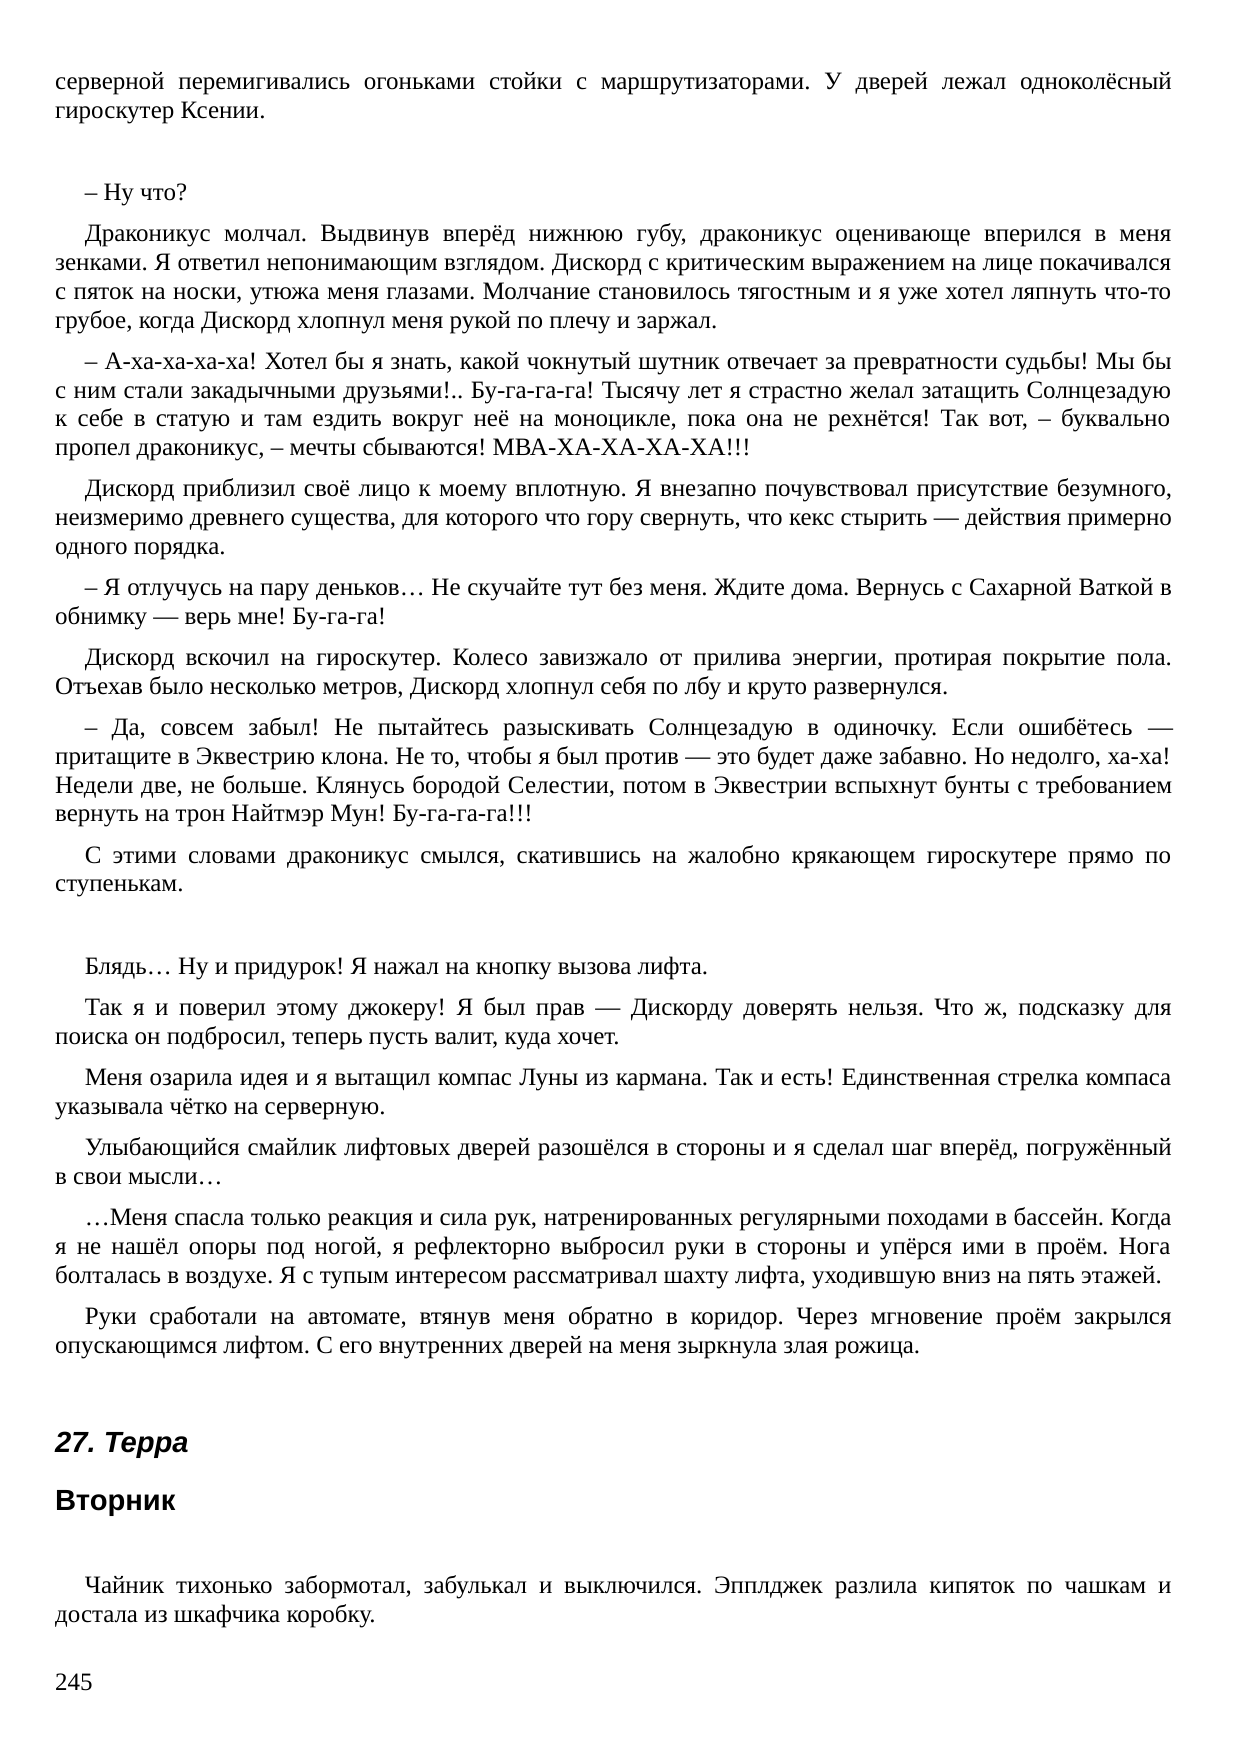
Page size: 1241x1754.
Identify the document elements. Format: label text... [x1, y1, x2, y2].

text Драконикус молчал. Выдвинув вперёд нижнюю губу, драконикус оценивающе вперился в меня зенками. Я ответил непонимающим взглядом. Дискорд с критическим выражением на лице покачивался с пяток на носки, утюжа меня глазами. Молчание становилось тягостным и я уже хотел ляпнуть что-то грубое, когда Дискорд хлопнул меня рукой по плечу и заржал. [55, 218, 1173, 333]
text Блядь… Ну и придурок! Я нажал на кнопку вызова лифта. [55, 951, 1173, 980]
text Меня озарила идея и я вытащил компас Луны из кармана. Так и есть! Единственная стрелка компаса указывала чётко на серверную. [55, 1062, 1173, 1120]
text Так я и поверил этому джокеру! Я был прав — Дискорду доверять нельзя. Что ж, подсказку для поиска он подбросил, теперь пусть валит, куда хочет. [55, 992, 1173, 1050]
subtitle 27. Терра [55, 1425, 1173, 1458]
text – А-ха-ха-ха-ха! Хотел бы я знать, какой чокнутый шутник отвечает за превратности судьбы! Мы бы с ним стали закадычными друзьями!.. Бу-га-га-га! Тысячу лет я страстно желал затащить Солнцезадую к себе в статую и там ездить вокруг неё на моноцикле, пока она не рехнётся! Так вот, – буквально пропел драконикус, – мечты сбываются! МВА-ХА-ХА-ХА-ХА!!! [55, 346, 1173, 461]
subtitle Вторник [55, 1483, 1173, 1517]
text Дискорд вскочил на гироскутер. Колесо завизжало от прилива энергии, протирая покрытие пола. Отъехав было несколько метров, Дискорд хлопнул себя по лбу и круто развернулся. [55, 642, 1173, 700]
text Руки сработали на автомате, втянув меня обратно в коридор. Через мгновение проём закрылся опускающимся лифтом. С его внутренних дверей на меня зыркнула злая рожица. [55, 1301, 1173, 1358]
text – Да, совсем забыл! Не пытайтесь разыскивать Солнцезадую в одиночку. Если ошибётесь — притащите в Эквестрию клона. Не то, чтобы я был против — это будет даже забавно. Но недолго, ха-ха! Недели две, не больше. Клянусь бородой Селестии, потом в Эквестрии вспыхнут бунты с требованием вернуть на трон Найтмэр Мун! Бу-га-га-га!!! [55, 712, 1173, 827]
text С этими словами драконикус смылся, скатившись на жалобно крякающем гироскутере прямо по ступенькам. [55, 840, 1173, 897]
text Улыбающийся смайлик лифтовых дверей разошёлся в стороны и я сделал шаг вперёд, погружённый в свои мысли… [55, 1132, 1173, 1190]
text серверной перемигивались огоньками стойки с маршрутизаторами. У дверей лежал одноколёсный гироскутер Ксении. [55, 66, 1173, 123]
text – Ну что? [55, 177, 1173, 206]
text – Я отлучусь на пару деньков… Не скучайте тут без меня. Ждите дома. Вернусь с Сахарной Ваткой в обнимку — верь мне! Бу-га-га! [55, 572, 1173, 630]
text Дискорд приблизил своё лицо к моему вплотную. Я внезапно почувствовал присутствие безумного, неизмеримо древнего существа, для которого что гору свернуть, что кекс стырить — действия примерно одного порядка. [55, 473, 1173, 560]
text …Меня спасла только реакция и сила рук, натренированных регулярными походами в бассейн. Когда я не нашёл опоры под ногой, я рефлекторно выбросил руки в стороны и упёрся ими в проём. Нога болталась в воздухе. Я с тупым интересом рассматривал шахту лифта, уходившую вниз на пять этажей. [55, 1202, 1173, 1288]
text Чайник тихонько забормотал, забулькал и выключился. Эпплджек разлила кипяток по чашкам и достала из шкафчика коробку. [55, 1571, 1173, 1628]
